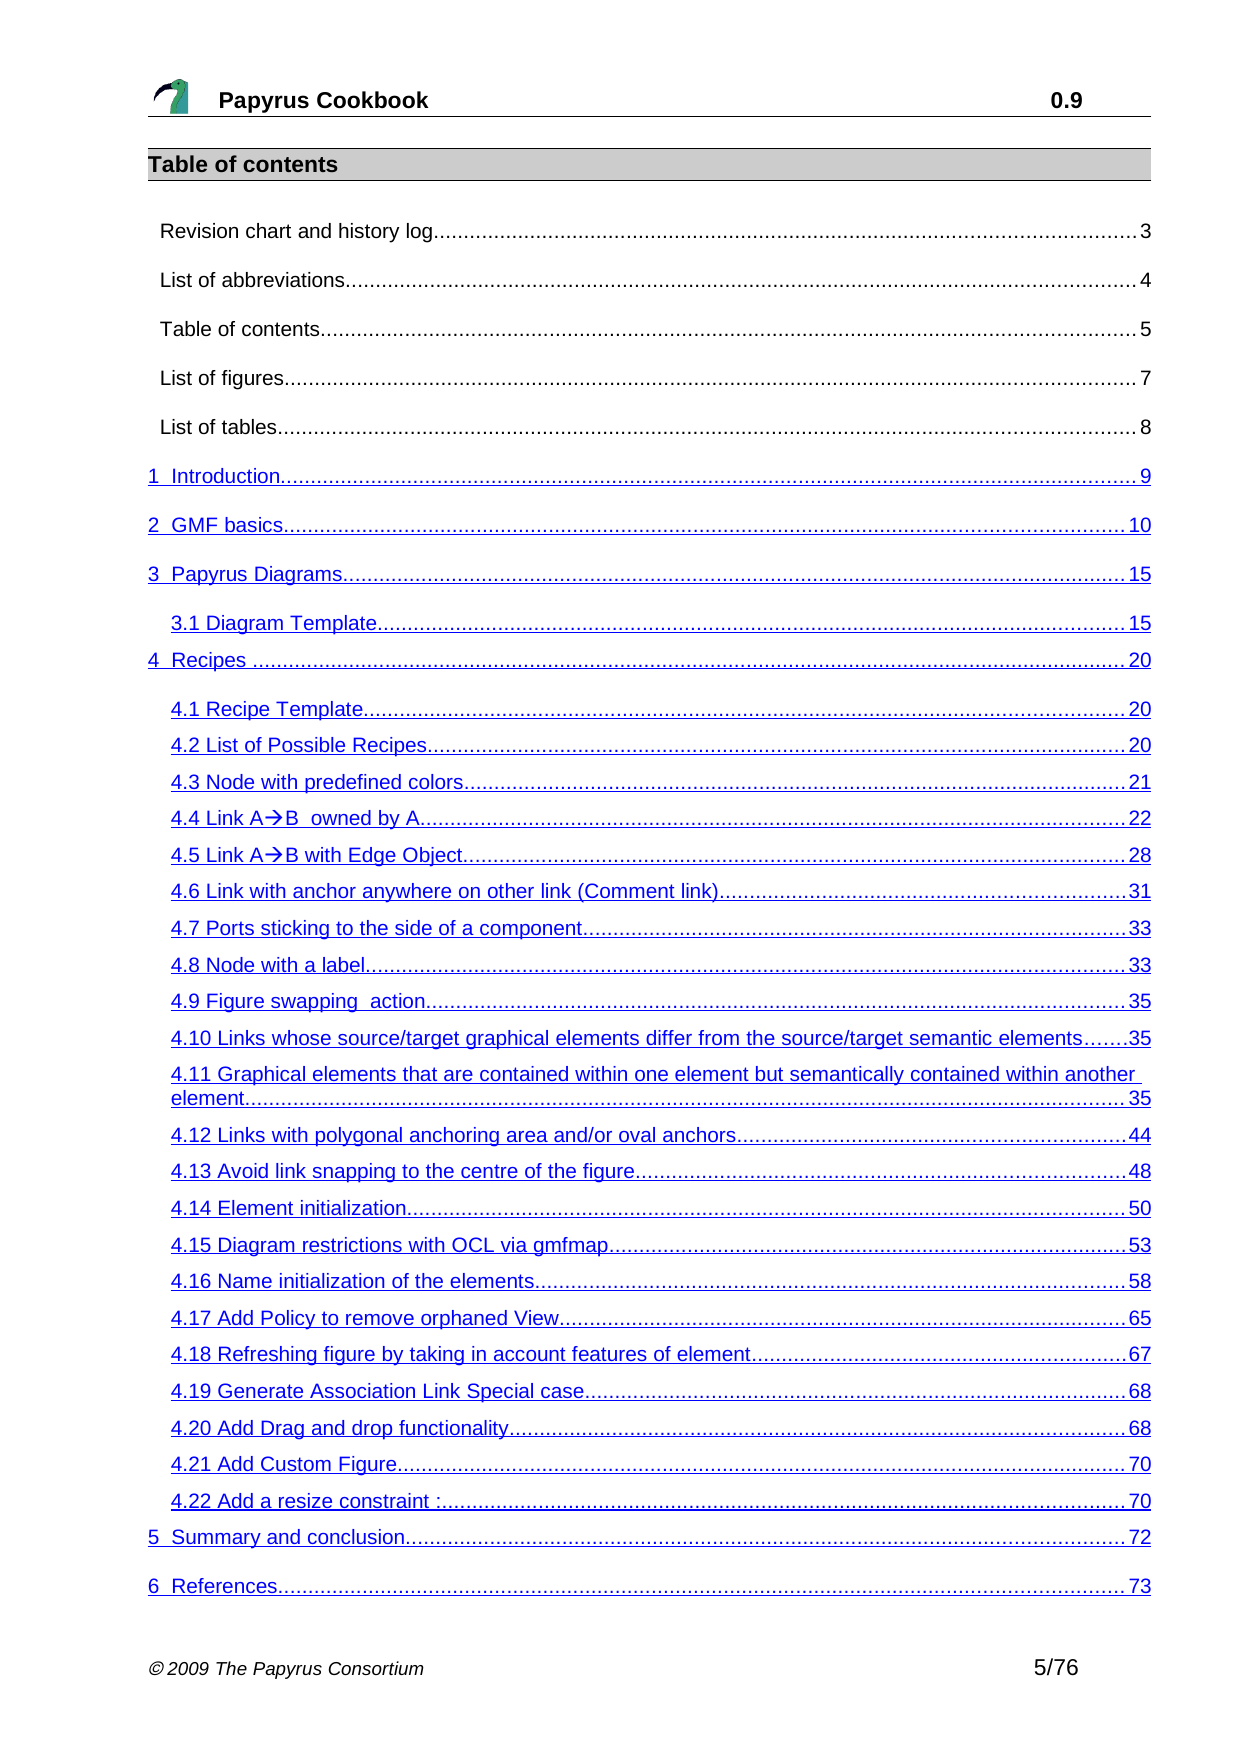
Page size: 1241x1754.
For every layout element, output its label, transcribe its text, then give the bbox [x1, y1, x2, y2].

text List of tables 8 [148, 415, 1151, 439]
text 4.13 Avoid link snapping to the centre of the figure 48 [171, 1159, 1151, 1180]
text 4.8 Node with a label 33 [171, 953, 1151, 973]
subtitle Table of contents [148, 149, 1151, 180]
text 4.3 Node with predefined colors 21 [171, 770, 1151, 791]
text 1 Introduction 9 [148, 464, 1151, 485]
text Revision chart and history log 3 [148, 218, 1151, 243]
text 4 Recipes 20 [148, 648, 1151, 668]
text 2 GMF basics 10 [148, 513, 1151, 534]
text 4.10 Links whose source/target graphical elements differ from the source/target semantic elements 35 [171, 1026, 1151, 1047]
text 4.11 Graphical elements that are contained within one element but semantically contained within another element 35 [171, 1062, 1151, 1107]
text 4.17 Add Policy to remove orphaned View 65 [171, 1306, 1151, 1327]
text 4.14 Element initialization 50 [171, 1196, 1151, 1217]
text 3 Papyrus Diagrams 15 [148, 562, 1151, 583]
text Table of contents 5 [148, 317, 1151, 341]
text 5 Summary and conclusion 72 [148, 1525, 1151, 1546]
text 4.7 Ports sticking to the side of a component 33 [171, 916, 1151, 937]
text 4.12 Links with polygonal anchoring area and/or oval anchors 44 [171, 1123, 1151, 1144]
text List of abbreviations 4 [148, 268, 1151, 292]
text 4.1 Recipe Template 20 [171, 697, 1151, 718]
text 4.19 Generate Association Link Special case 68 [171, 1379, 1151, 1400]
text 4.16 Name initialization of the elements 58 [171, 1269, 1151, 1290]
text 4.21 Add Custom Figure 70 [171, 1452, 1151, 1473]
text 4.5 Link AB with Edge Object 28 [171, 843, 1151, 864]
text 4.2 List of Possible Recipes 20 [171, 733, 1151, 754]
text 4.6 Link with anchor anywhere on other link (Comment link) 31 [171, 879, 1151, 900]
text 6 References 73 [148, 1574, 1151, 1595]
text List of figures 7 [148, 366, 1151, 390]
picture [153, 79, 189, 114]
text 4.15 Diagram restrictions with OCL via gmfmap 53 [171, 1233, 1151, 1253]
text 3.1 Diagram Template 15 [171, 611, 1151, 632]
text 4.18 Refreshing figure by taking in account features of element 67 [171, 1342, 1151, 1363]
text 4.22 Add a resize constraint : 70 [171, 1488, 1151, 1509]
text 4.20 Add Drag and drop functionality 68 [171, 1415, 1151, 1436]
text 4.9 Figure swapping action 35 [171, 989, 1151, 1010]
text 4.4 Link AB owned by A 22 [171, 806, 1151, 827]
